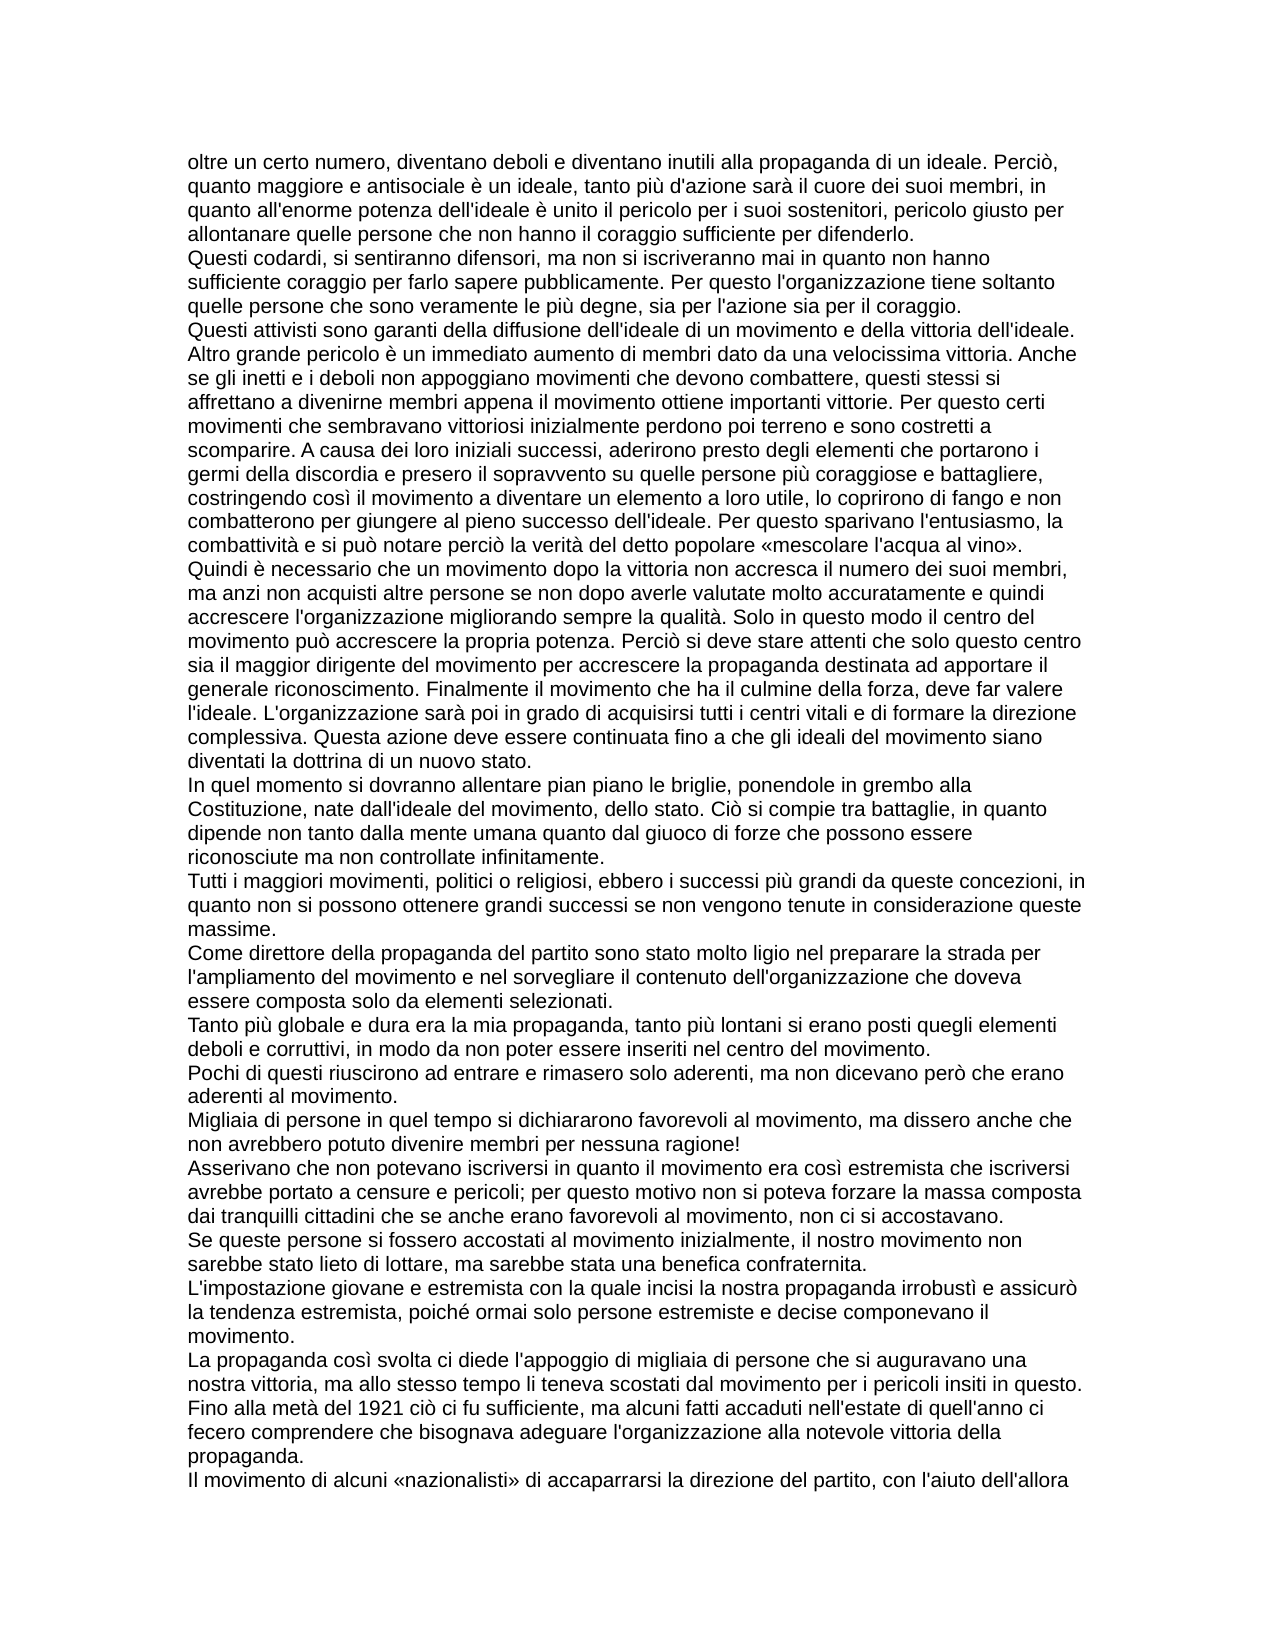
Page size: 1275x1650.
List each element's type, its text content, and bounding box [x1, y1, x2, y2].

text Migliaia di persone in quel tempo si dichiararono favorevoli al movimento, ma dissero anche che non avrebbero potuto divenire membri per nessuna ragione! [187, 1108, 1087, 1156]
text Pochi di questi riuscirono ad entrare e rimasero solo aderenti, ma non dicevano però che erano aderenti al movimento. [187, 1060, 1087, 1108]
text Se queste persone si fossero accostati al movimento inizialmente, il nostro movimento non sarebbe stato lieto di lottare, ma sarebbe stata una benefica confraternita. [187, 1228, 1087, 1276]
text Altro grande pericolo è un immediato aumento di membri dato da una velocissima vittoria. Anche se gli inetti e i deboli non appoggiano movimenti che devono combattere, questi stessi si affrettano a divenirne membri appena il movimento ottiene importanti vittorie. Per questo certi movimenti che sembravano vittoriosi inizialmente perdono poi terreno e sono costretti a scomparire. A causa dei loro iniziali successi, aderirono presto degli elementi che portarono i germi della discordia e presero il sopravvento su quelle persone più coraggiose e battagliere, costringendo così il movimento a diventare un elemento a loro utile, lo coprirono di fango e non combatterono per giungere al pieno successo dell'ideale. Per questo sparivano l'entusiasmo, la combattività e si può notare perciò la verità del detto popolare «mescolare l'acqua al vino». Quindi è necessario che un movimento dopo la vittoria non accresca il numero dei suoi membri, ma anzi non acquisti altre persone se non dopo averle valutate molto accuratamente e quindi accrescere l'organizzazione migliorando sempre la qualità. Solo in questo modo il centro del movimento può accrescere la propria potenza. Perciò si deve stare attenti che solo questo centro sia il maggior dirigente del movimento per accrescere la propaganda destinata ad apportare il generale riconoscimento. Finalmente il movimento che ha il culmine della forza, deve far valere l'ideale. L'organizzazione sarà poi in grado di acquisirsi tutti i centri vitali e di formare la direzione complessiva. Questa azione deve essere continuata fino a che gli ideali del movimento siano diventati la dottrina di un nuovo stato. [187, 342, 1087, 773]
text Tanto più globale e dura era la mia propaganda, tanto più lontani si erano posti quegli elementi deboli e corruttivi, in modo da non poter essere inseriti nel centro del movimento. [187, 1012, 1087, 1060]
text Come direttore della propaganda del partito sono stato molto ligio nel preparare la strada per l'ampliamento del movimento e nel sorvegliare il contenuto dell'organizzazione che doveva essere composta solo da elementi selezionati. [187, 941, 1087, 1012]
text Il movimento di alcuni «nazionalisti» di accaparrarsi la direzione del partito, con l'aiuto dell'allora [187, 1468, 1087, 1492]
text In quel momento si dovranno allentare pian piano le briglie, ponendole in grembo alla Costituzione, nate dall'ideale del movimento, dello stato. Ciò si compie tra battaglie, in quanto dipende non tanto dalla mente umana quanto dal giuoco di forze che possono essere riconosciute ma non controllate infinitamente. [187, 773, 1087, 869]
text Tutti i maggiori movimenti, politici o religiosi, ebbero i successi più grandi da queste concezioni, in quanto non si possono ottenere grandi successi se non vengono tenute in considerazione queste massime. [187, 869, 1087, 941]
text Questi codardi, si sentiranno difensori, ma non si iscriveranno mai in quanto non hanno sufficiente coraggio per farlo sapere pubblicamente. Per questo l'organizzazione tiene soltanto quelle persone che sono veramente le più degne, sia per l'azione sia per il coraggio. [187, 246, 1087, 318]
text oltre un certo numero, diventano deboli e diventano inutili alla propaganda di un ideale. Perciò, quanto maggiore e antisociale è un ideale, tanto più d'azione sarà il cuore dei suoi membri, in quanto all'enorme potenza dell'ideale è unito il pericolo per i suoi sostenitori, pericolo giusto per allontanare quelle persone che non hanno il coraggio sufficiente per difenderlo. [187, 150, 1087, 246]
text La propaganda così svolta ci diede l'appoggio di migliaia di persone che si auguravano una nostra vittoria, ma allo stesso tempo li teneva scostati dal movimento per i pericoli insiti in questo. Fino alla metà del 1921 ciò ci fu sufficiente, ma alcuni fatti accaduti nell'estate di quell'anno ci fecero comprendere che bisognava adeguare l'organizzazione alla notevole vittoria della propaganda. [187, 1348, 1087, 1468]
text Asserivano che non potevano iscriversi in quanto il movimento era così estremista che iscriversi avrebbe portato a censure e pericoli; per questo motivo non si poteva forzare la massa composta dai tranquilli cittadini che se anche erano favorevoli al movimento, non ci si accostavano. [187, 1156, 1087, 1228]
text L'impostazione giovane e estremista con la quale incisi la nostra propaganda irrobustì e assicurò la tendenza estremista, poiché ormai solo persone estremiste e decise componevano il movimento. [187, 1276, 1087, 1348]
text Questi attivisti sono garanti della diffusione dell'ideale di un movimento e della vittoria dell'ideale. [187, 318, 1087, 342]
